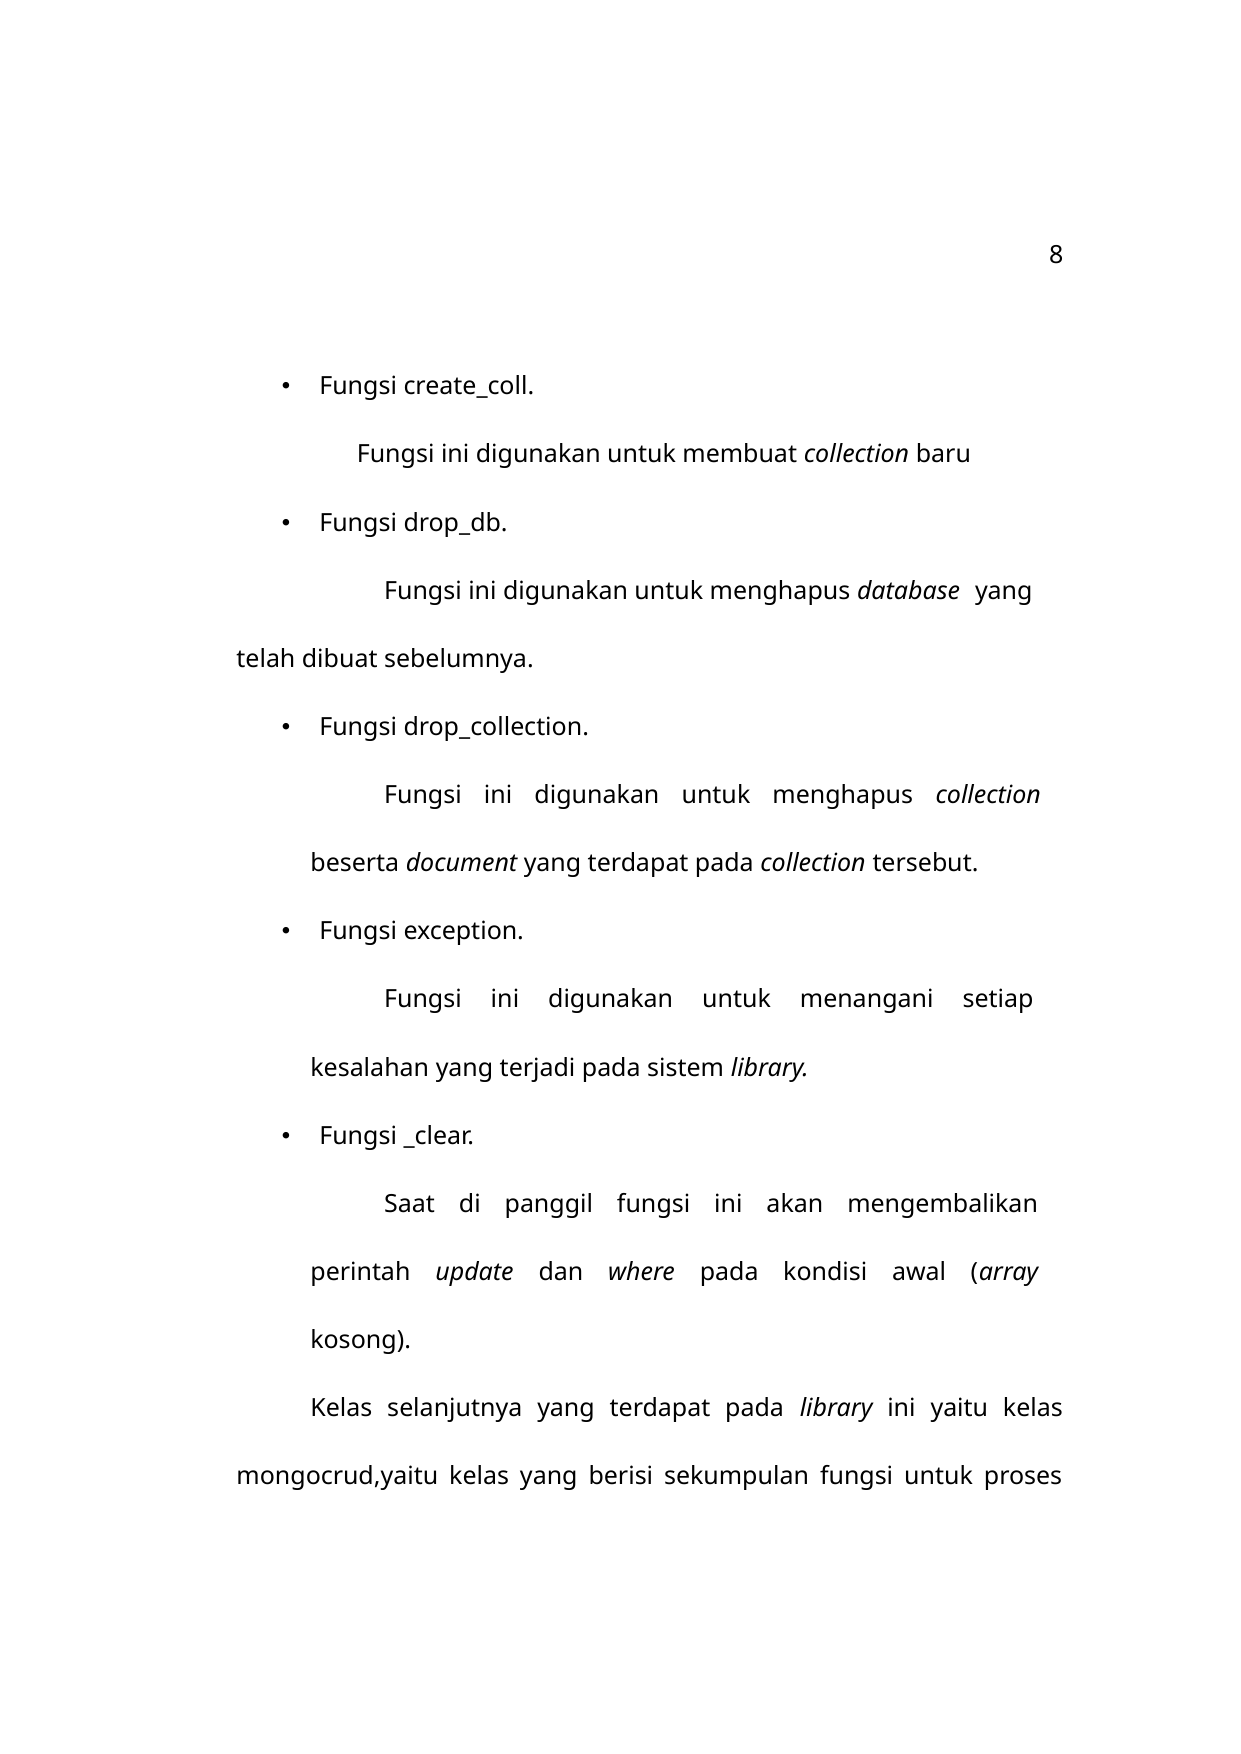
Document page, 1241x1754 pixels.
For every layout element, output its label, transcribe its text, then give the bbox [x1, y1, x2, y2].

text Kelas selanjutnya yang terdapat pada library ini yaitu kelas mongocrud,yaitu kelas yang berisi sekumpulan fungsi untuk proses [236, 1390, 1063, 1492]
text Fungsi ini digunakan untuk menghapus collection beserta document yang terdapat pada collection tersebut. [236, 777, 1063, 879]
list Fungsi drop_collection. [282, 708, 1063, 743]
text Fungsi ini digunakan untuk menangani setiap kesalahan yang terjadi pada sistem library. [236, 981, 1063, 1083]
list Fungsi create_coll. [282, 368, 1063, 402]
list Fungsi ini digunakan untuk membuat collection baru [319, 436, 1063, 470]
text Fungsi ini digunakan untuk menghapus database yang telah dibuat sebelumnya. [236, 572, 1063, 674]
list Fungsi drop_db. [282, 504, 1063, 538]
list Fungsi _clear. [282, 1117, 1063, 1151]
text Saat di panggil fungsi ini akan mengembalikan perintah update dan where pada kondisi awal (array kosong). [236, 1185, 1063, 1356]
list Fungsi exception. [282, 913, 1063, 947]
